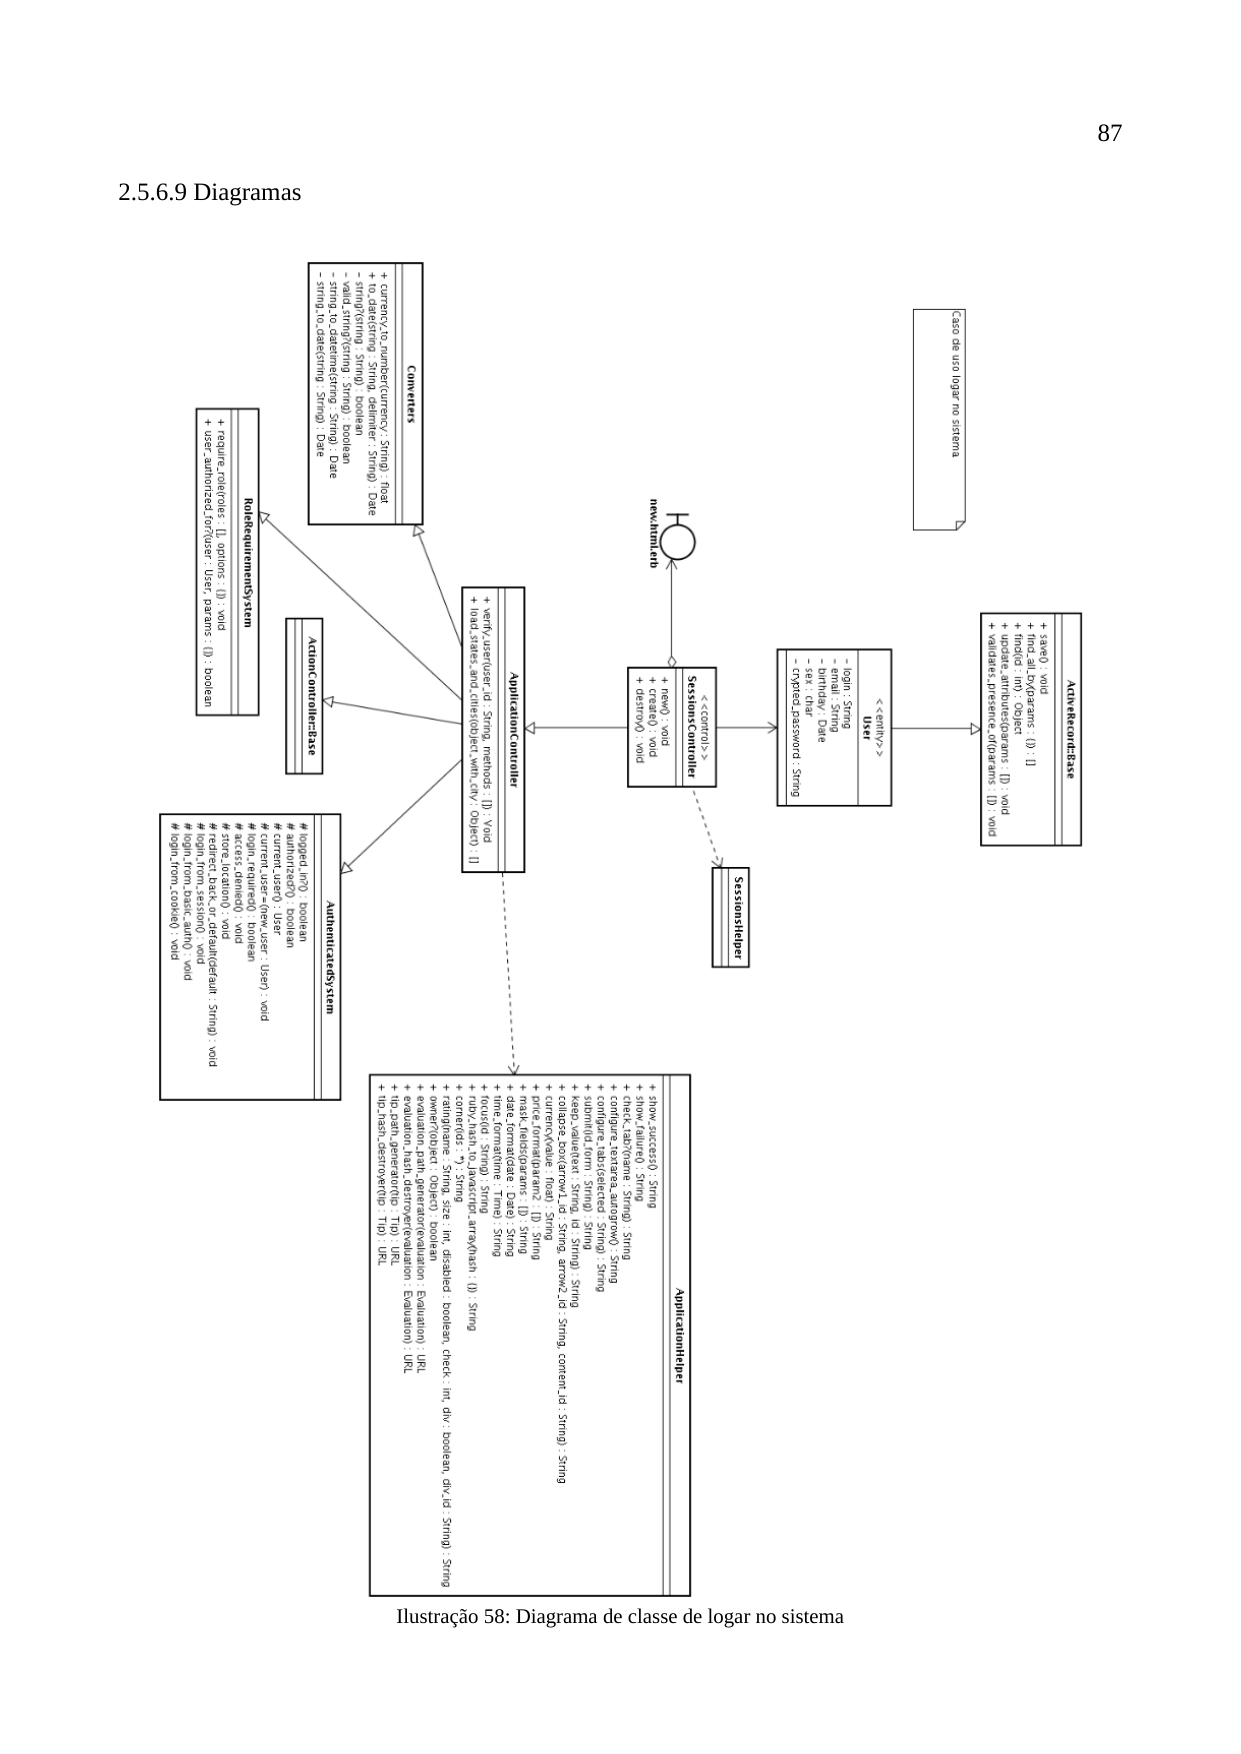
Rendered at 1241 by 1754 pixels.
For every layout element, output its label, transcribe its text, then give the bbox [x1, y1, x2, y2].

subtitle Diagramas [118, 177, 1122, 206]
picture [153, 256, 1089, 1603]
text Ilustração 58: Diagrama de classe de logar no sistema [152, 1604, 1089, 1628]
